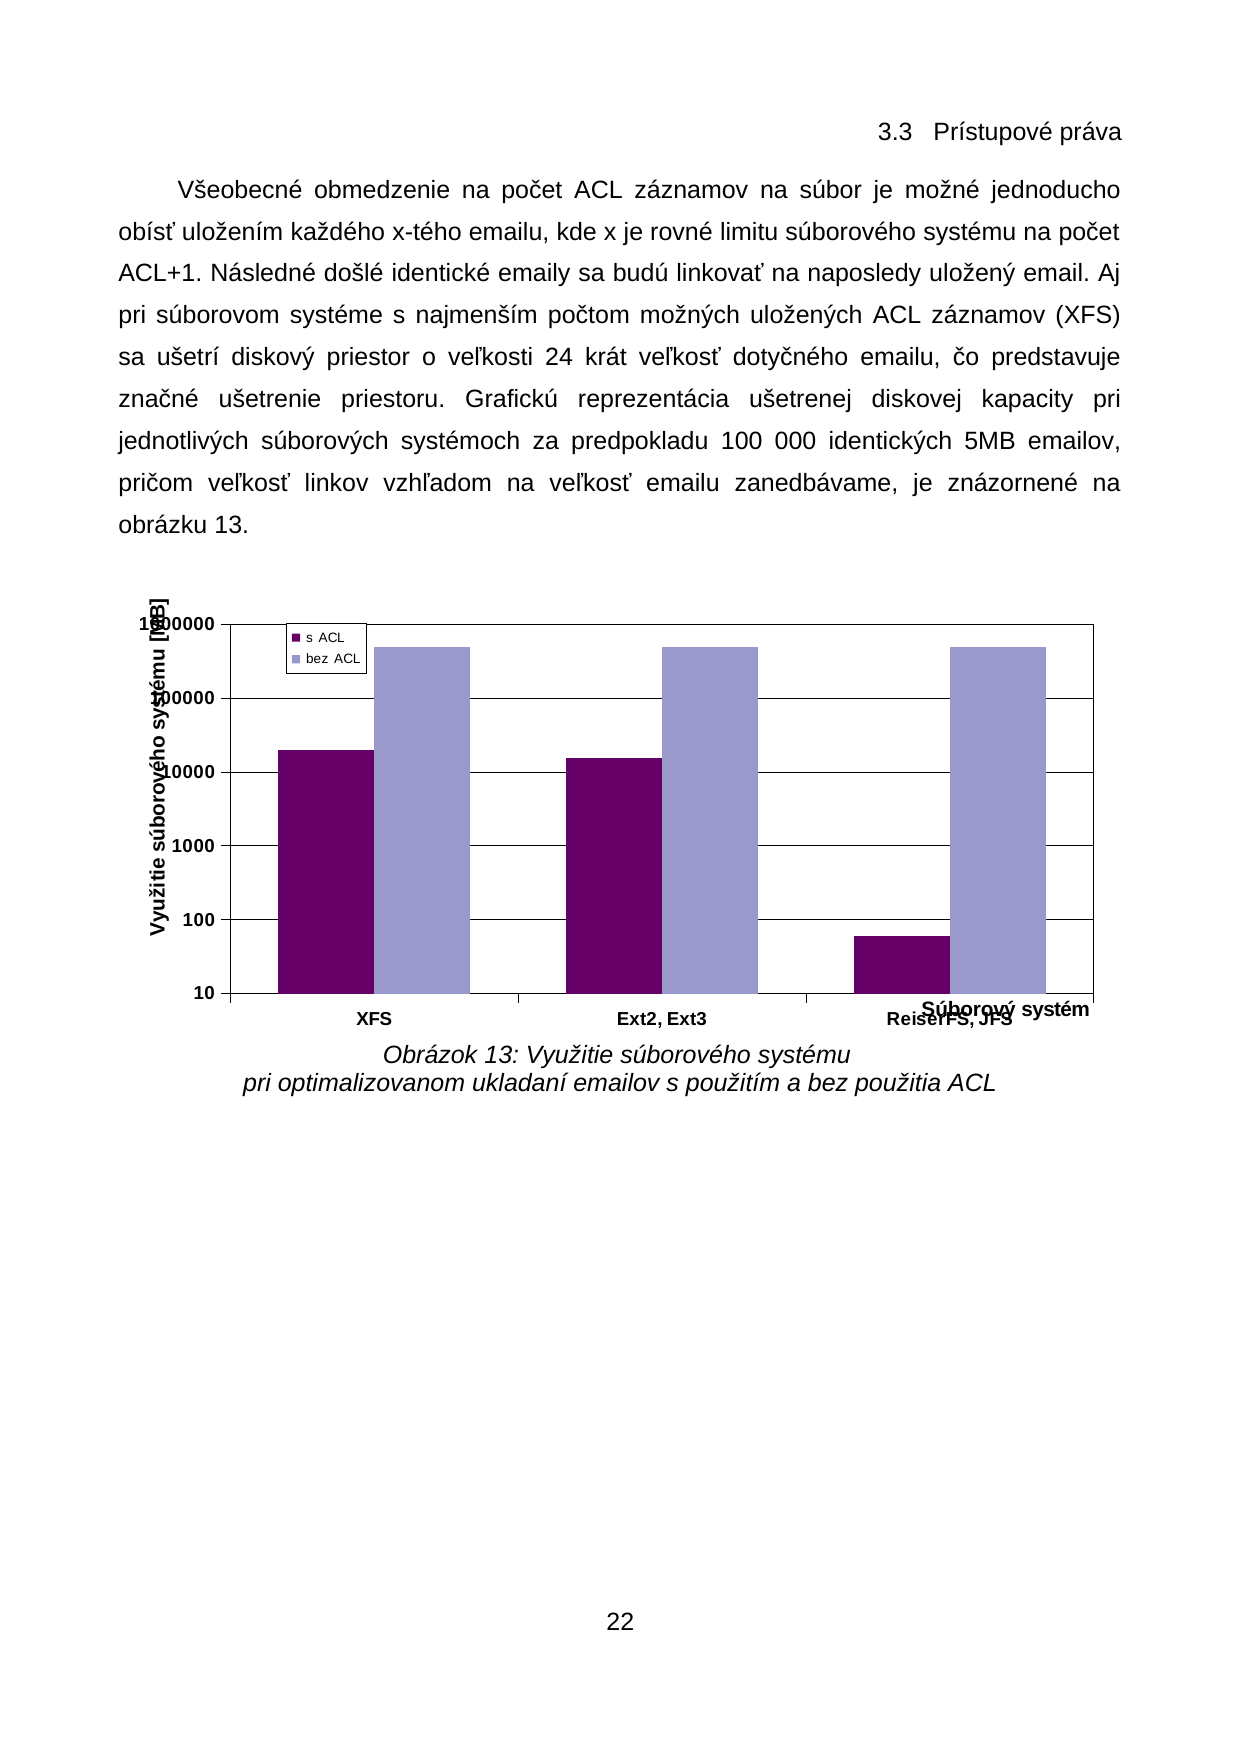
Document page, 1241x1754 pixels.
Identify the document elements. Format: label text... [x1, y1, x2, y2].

text Obrázok 13: Využitie súborového systému pri optimalizovanom ukladaní emailov s použitím a bez použitia ACL [119, 1041, 1123, 1096]
text Všeobecné obmedzenie na počet ACL záznamov na súbor je možné jednoducho obísť uložením každého x-tého emailu, kde x je rovné limitu súborového systému na počet ACL+1. Následné došlé identické emaily sa budú linkovať na naposledy uložený email. Aj pri súborovom systéme s najmenším počtom možných uložených ACL záznamov (XFS) sa ušetrí diskový priestor o veľkosti 24 krát veľkosť dotyčného emailu, čo predstavuje značné ušetrenie priestoru. Grafickú reprezentácia ušetrenej diskovej kapacity pri jednotlivých súborových systémoch za predpokladu 100 000 identických 5MB emailov, pričom veľkosť linkov vzhľadom na veľkosť emailu zanedbávame, je znázornené na obrázku 13. [118, 176, 1122, 538]
